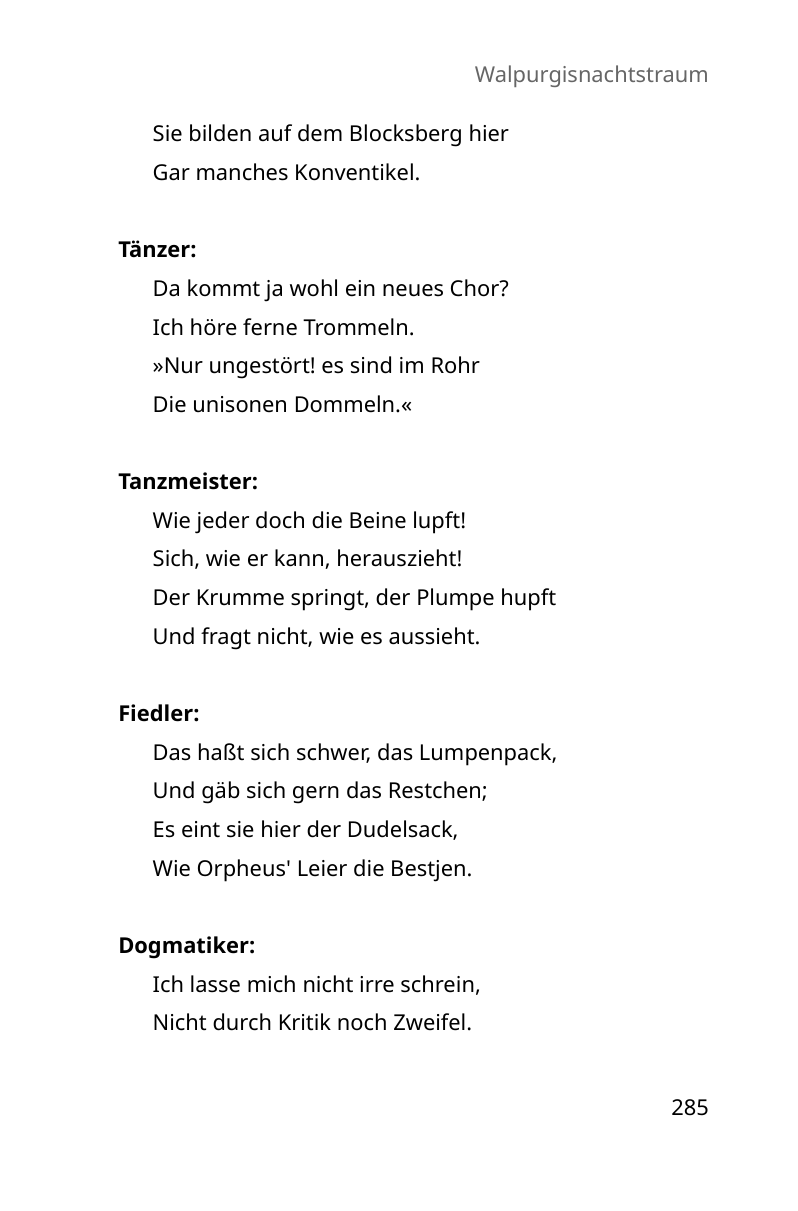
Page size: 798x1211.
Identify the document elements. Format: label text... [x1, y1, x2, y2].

text Tanzmeister: Wie jeder doch die Beine lupft! Sich, wie er kann, herauszieht! Der Krumme springt, der Plumpe hupft Und fragt nicht, wie es aussieht. [118, 445, 709, 651]
text Tänzer: Da kommt ja wohl ein neues Chor? Ich höre ferne Trommeln. »Nur ungestört! es sind im Rohr Die unisonen Dommeln.« [118, 213, 709, 419]
text Fiedler: Das haßt sich schwer, das Lumpenpack, Und gäb sich gern das Restchen; Es eint sie hier der Dudelsack, Wie Orpheus' Leier die Bestjen. [118, 677, 709, 882]
text Sie bilden auf dem Blocksberg hier Gar manches Konventikel. [118, 118, 709, 187]
text Dogmatiker: Ich lasse mich nicht irre schrein, Nicht durch Kritik noch Zweifel. [118, 909, 709, 1037]
